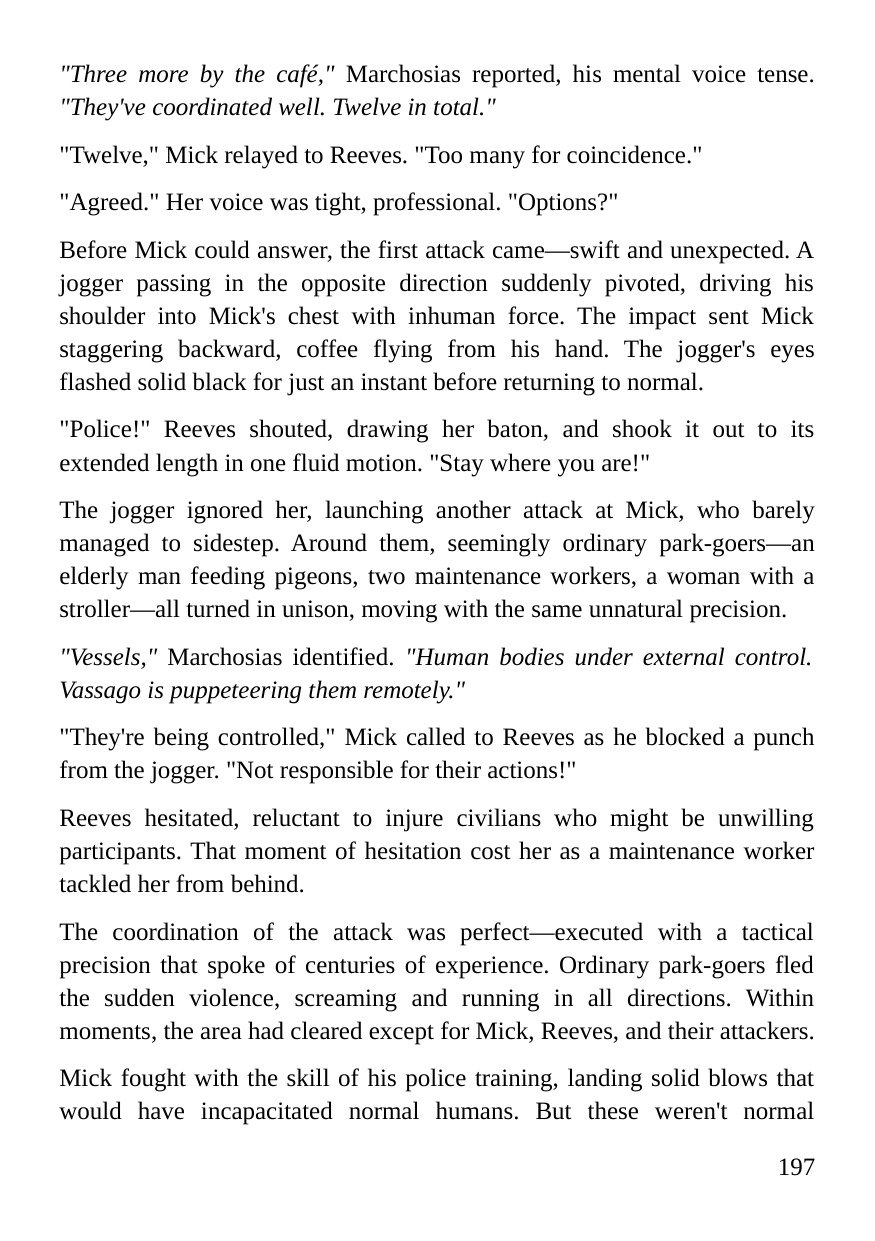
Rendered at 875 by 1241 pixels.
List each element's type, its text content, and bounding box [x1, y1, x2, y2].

text Reeves hesitated, reluctant to injure civilians who might be unwilling participants. That moment of hesitation cost her as a maintenance worker tackled her from behind. [59, 803, 815, 898]
text "Agreed." Her voice was tight, professional. "Options?" [59, 187, 815, 216]
text "Three more by the café," Marchosias reported, his mental voice tense. "They've coordinated well. Twelve in total." [59, 59, 815, 121]
text The jogger ignored her, launching another attack at Mick, who barely managed to sidestep. Around them, seemingly ordinary park-goers—an elderly man feeding pigeons, two maintenance workers, a woman with a stroller—all turned in unison, moving with the same unnatural precision. [59, 495, 815, 623]
text Mick fought with the skill of his police training, landing solid blows that would have incapacitated normal humans. But these weren't normal [59, 1063, 815, 1125]
text "Vessels," Marchosias identified. "Human bodies under external control. Vassago is puppeteering them remotely." [59, 642, 815, 704]
text Before Mick could answer, the first attack came—swift and unexpected. A jogger passing in the opposite direction suddenly pivoted, driving his shoulder into Mick's chest with inhuman force. The impact sent Mick staggering backward, coffee flying from his hand. The jogger's eyes flashed solid black for just an instant before returning to normal. [59, 235, 815, 396]
text "They're being controlled," Mick called to Reeves as he blocked a punch from the jogger. "Not responsible for their actions!" [59, 722, 815, 784]
text "Police!" Reeves shouted, drawing her baton, and shook it out to its extended length in one fluid motion. "Stay where you are!" [59, 414, 815, 476]
text The coordination of the attack was perfect—executed with a tactical precision that spoke of centuries of experience. Ordinary park-goers fled the sudden violence, screaming and running in all directions. Within moments, the area had cleared except for Mick, Reeves, and their attackers. [59, 917, 815, 1044]
text "Twelve," Mick relayed to Reeves. "Too many for coincidence." [59, 140, 815, 168]
